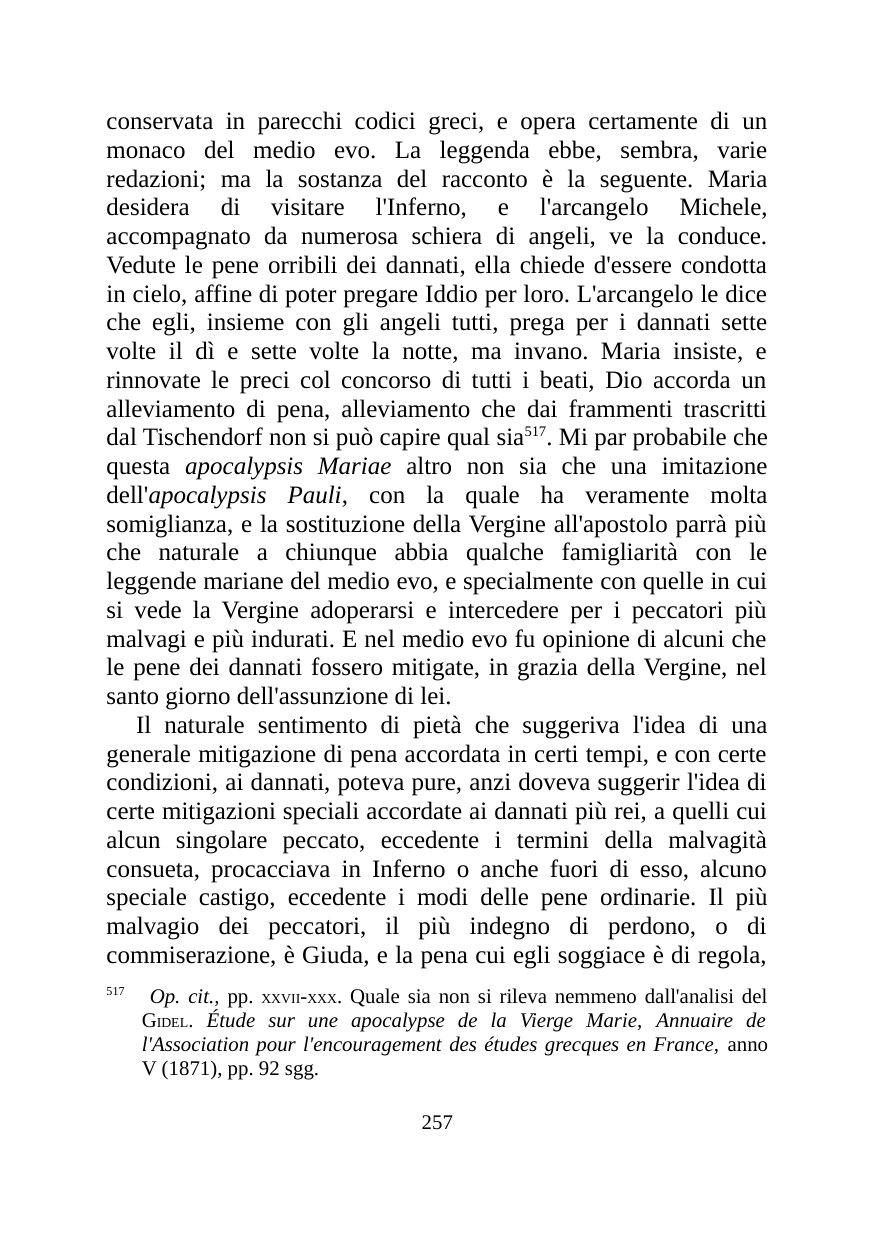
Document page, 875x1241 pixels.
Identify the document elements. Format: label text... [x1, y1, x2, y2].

text Il naturale sentimento di pietà che suggeriva l'idea di una generale mitigazione di pena accordata in certi tempi, e con certe condizioni, ai dannati, poteva pure, anzi doveva suggerir l'idea di certe mitigazioni speciali accordate ai dannati più rei, a quelli cui alcun singolare peccato, eccedente i termini della malvagità consueta, procacciava in Inferno o anche fuori di esso, alcuno speciale castigo, eccedente i modi delle pene ordinarie. Il più malvagio dei peccatori, il più indegno di perdono, o di commiserazione, è Giuda, e la pena cui egli soggiace è di regola, [106, 710, 768, 969]
text conservata in parecchi codici greci, e opera certamente di un monaco del medio evo. La leggenda ebbe, sembra, varie redazioni; ma la sostanza del racconto è la seguente. Maria desidera di visitare l'Inferno, e l'arcangelo Michele, accompagnato da numerosa schiera di angeli, ve la conduce. Vedute le pene orribili dei dannati, ella chiede d'essere condotta in cielo, affine di poter pregare Iddio per loro. L'arcangelo le dice che egli, insieme con gli angeli tutti, prega per i dannati sette volte il dì e sette volte la notte, ma invano. Maria insiste, e rinnovate le preci col concorso di tutti i beati, Dio accorda un alleviamento di pena, alleviamento che dai frammenti trascritti dal Tischendorf non si può capire qual sia. Mi par probabile che questa apocalypsis Mariae altro non sia che una imitazione dell'apocalypsis Pauli, con la quale ha veramente molta somiglianza, e la sostituzione della Vergine all'apostolo parrà più che naturale a chiunque abbia qualche famigliarità con le leggende mariane del medio evo, e specialmente con quelle in cui si vede la Vergine adoperarsi e intercedere per i peccatori più malvagi e più indurati. E nel medio evo fu opinione di alcuni che le pene dei dannati fossero mitigate, in grazia della Vergine, nel santo giorno dell'assunzione di lei. [106, 106, 768, 710]
text Op. cit., pp. xxvii-xxx. Quale sia non si rileva nemmeno dall'analisi del Gidel. Étude sur une apocalypse de la Vierge Marie, Annuaire de l'Association pour l'encouragement des études grecques en France, anno V (1871), pp. 92 sgg. [106, 984, 768, 1080]
